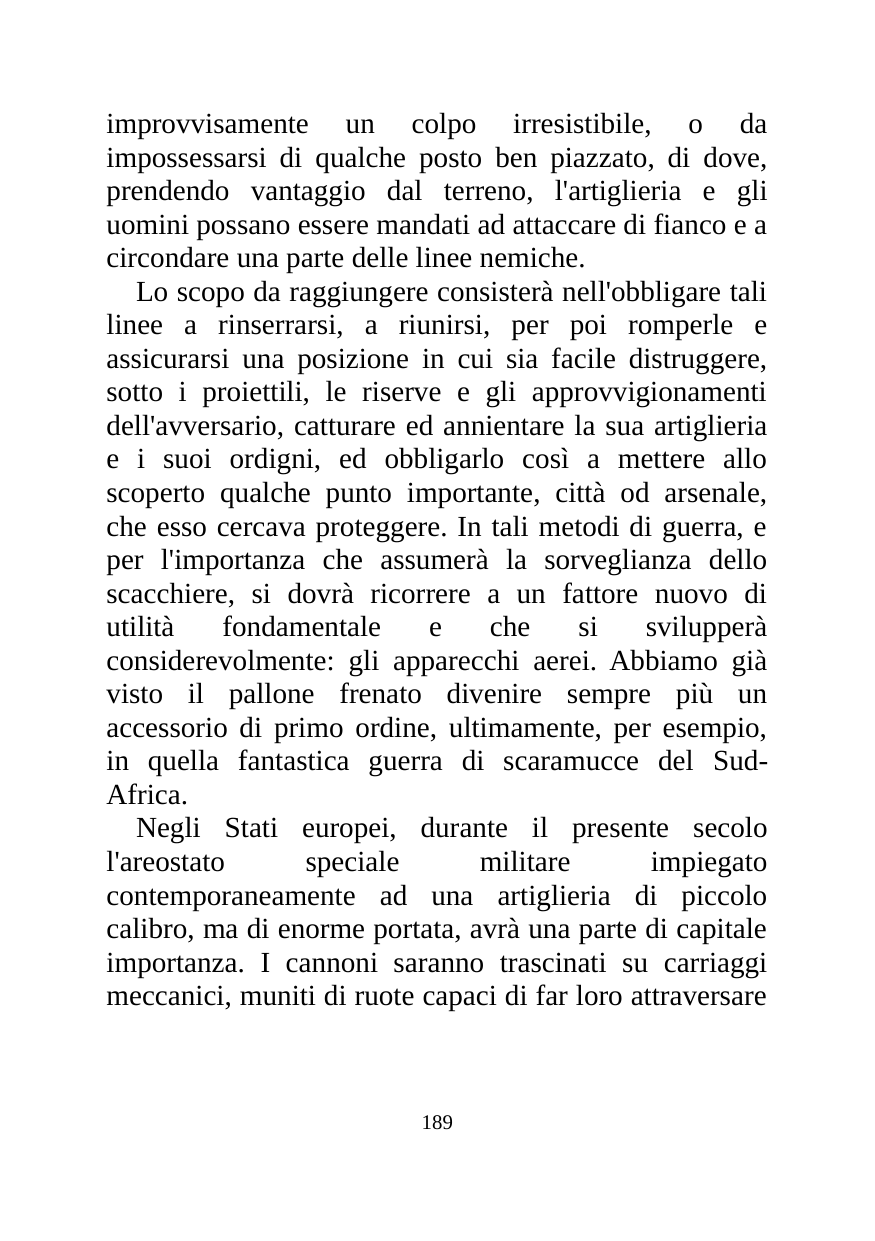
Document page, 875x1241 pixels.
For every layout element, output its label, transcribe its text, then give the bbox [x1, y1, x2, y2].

text improvvisamente un colpo irresistibile, o da impossessarsi di qualche posto ben piazzato, di dove, prendendo vantaggio dal terreno, l'artiglieria e gli uomini possano essere mandati ad attaccare di fianco e a circondare una parte delle linee nemiche. [106, 106, 768, 274]
text Negli Stati europei, durante il presente secolo l'areostato speciale militare impiegato contemporaneamente ad una artiglieria di piccolo calibro, ma di enorme portata, avrà una parte di capitale importanza. I cannoni saranno trascinati su carriaggi meccanici, muniti di ruote capaci di far loro attraversare [106, 811, 768, 1012]
text Lo scopo da raggiungere consisterà nell'obbligare tali linee a rinserrarsi, a riunirsi, per poi romperle e assicurarsi una posizione in cui sia facile distruggere, sotto i proiettili, le riserve e gli approvvigionamenti dell'avversario, catturare ed annientare la sua artiglieria e i suoi ordigni, ed obbligarlo così a mettere allo scoperto qualche punto importante, città od arsenale, che esso cercava proteggere. In tali metodi di guerra, e per l'importanza che assumerà la sorveglianza dello scacchiere, si dovrà ricorrere a un fattore nuovo di utilità fondamentale e che si svilupperà considerevolmente: gli apparecchi aerei. Abbiamo già visto il pallone frenato divenire sempre più un accessorio di primo ordine, ultimamente, per esempio, in quella fantastica guerra di scaramucce del Sud-Africa. [106, 274, 768, 811]
